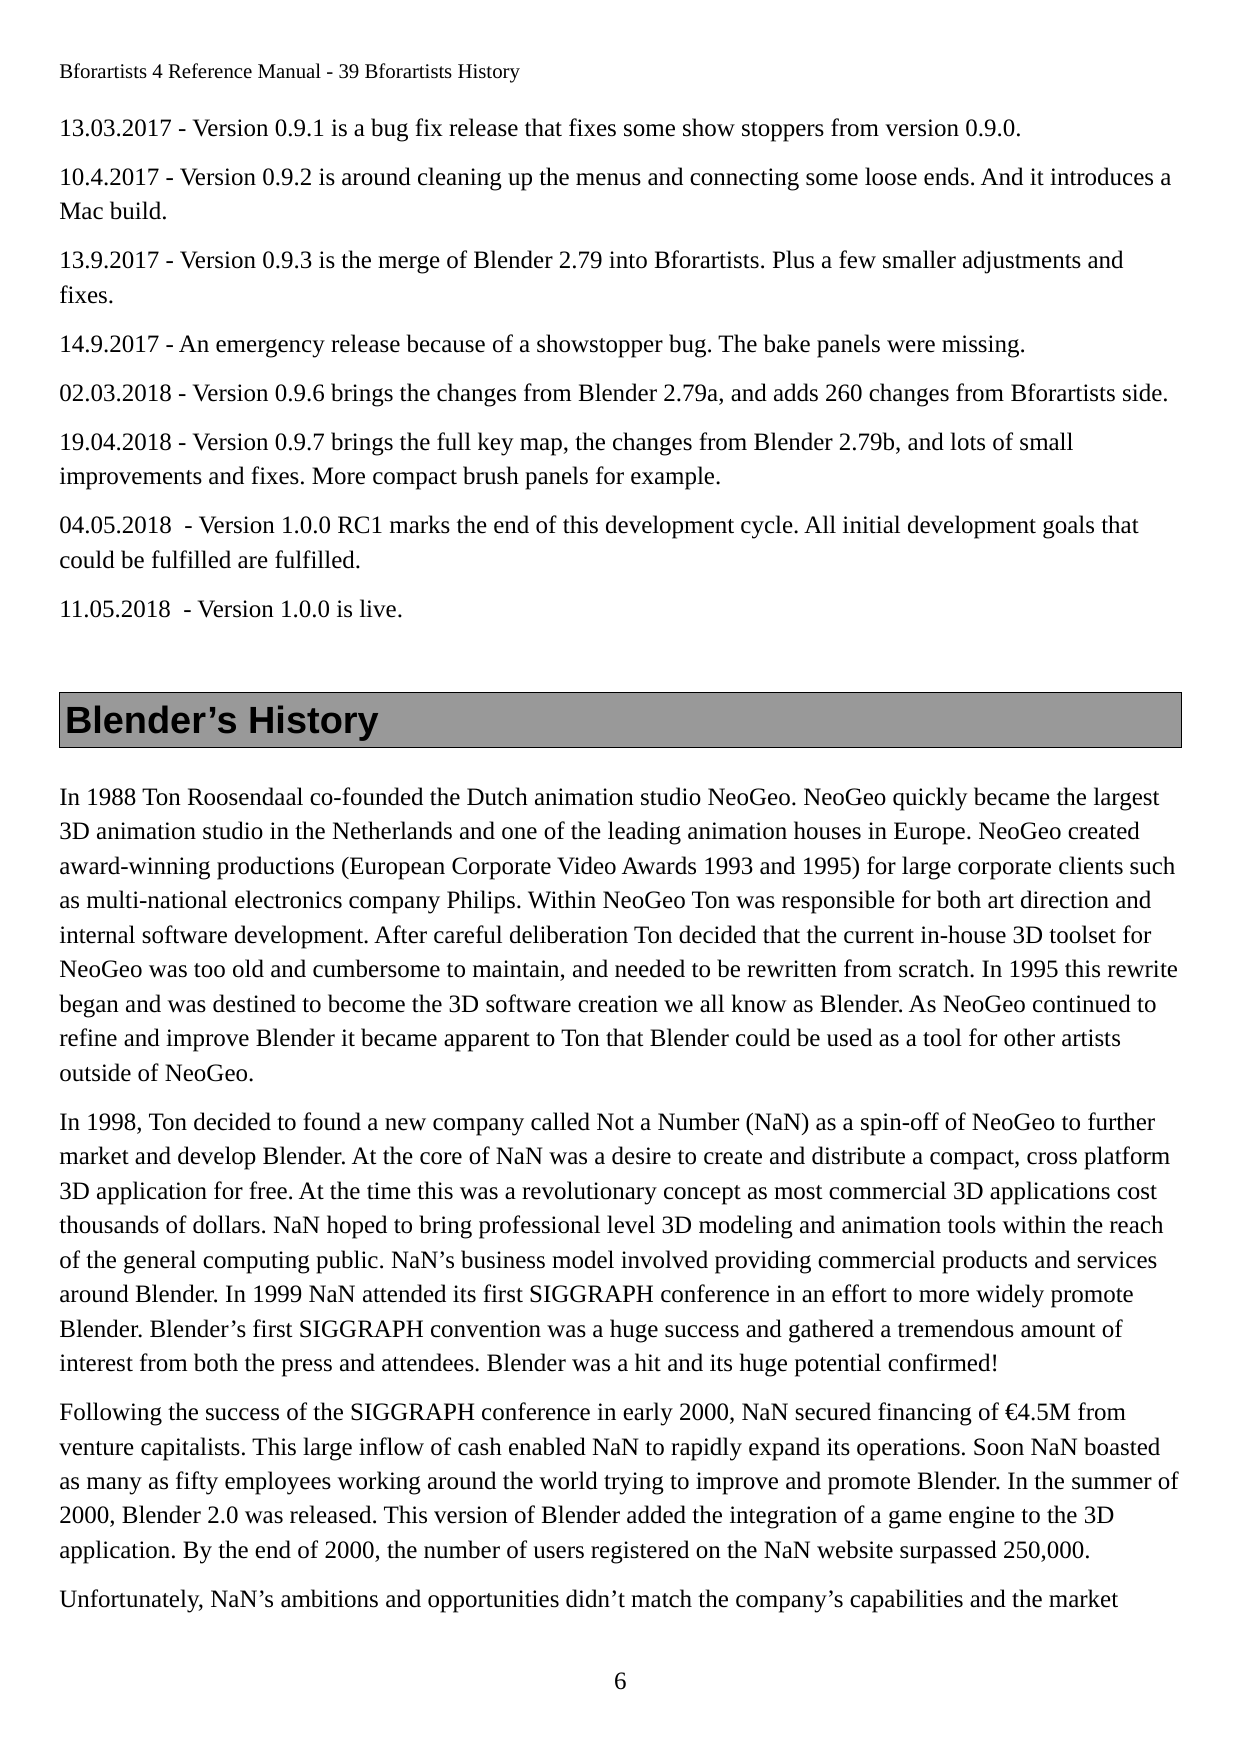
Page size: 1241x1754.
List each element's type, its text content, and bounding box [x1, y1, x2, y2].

text 13.03.2017 - Version 0.9.1 is a bug fix release that fixes some show stoppers from version 0.9.0. [59, 113, 1181, 141]
text 13.9.2017 - Version 0.9.3 is the merge of Blender 2.79 into Bforartists. Plus a few smaller adjustments and fixes. [59, 245, 1181, 308]
text 04.05.2018 - Version 1.0.0 RC1 marks the end of this development cycle. All initial development goals that could be fulfilled are fulfilled. [59, 510, 1181, 574]
text 10.4.2017 - Version 0.9.2 is around cleaning up the menus and connecting some loose ends. And it introduces a Mac build. [59, 162, 1181, 225]
text Unfortunately, NaN’s ambitions and opportunities didn’t match the company’s capabilities and the market [59, 1584, 1181, 1613]
text 19.04.2018 - Version 0.9.7 brings the full key map, the changes from Blender 2.79b, and lots of small improvements and fixes. More compact brush panels for example. [59, 427, 1181, 490]
text 02.03.2018 - Version 0.9.6 brings the changes from Blender 2.79a, and adds 260 changes from Bforartists side. [59, 378, 1181, 407]
text In 1998, Ton decided to found a new company called Not a Number (NaN) as a spin-off of NeoGeo to further market and develop Blender. At the core of NaN was a desire to create and distribute a compact, cross platform 3D application for free. At the time this was a revolutionary concept as most commercial 3D applications cost thousands of dollars. NaN hoped to bring professional level 3D modeling and animation tools within the reach of the general computing public. NaN’s business model involved providing commercial products and services around Blender. In 1999 NaN attended its first SIGGRAPH conference in an effort to more widely promote Blender. Blender’s first SIGGRAPH convention was a huge success and gathered a tremendous amount of interest from both the press and attendees. Blender was a hit and its huge potential confirmed! [59, 1107, 1181, 1377]
text Following the success of the SIGGRAPH conference in early 2000, NaN secured financing of €4.5M from venture capitalists. This large inflow of cash enabled NaN to rapidly expand its operations. Soon NaN boasted as many as fifty employees working around the world trying to improve and promote Blender. In the summer of 2000, Blender 2.0 was released. This version of Blender added the integration of a game engine to the 3D application. By the end of 2000, the number of users registered on the NaN website surpassed 250,000. [59, 1397, 1181, 1564]
text 11.05.2018 - Version 1.0.0 is live. [59, 594, 1181, 623]
text In 1988 Ton Roosendaal co-founded the Dutch animation studio NeoGeo. NeoGeo quickly became the largest 3D animation studio in the Netherlands and one of the leading animation houses in Europe. NeoGeo created award-winning productions (European Corporate Video Awards 1993 and 1995) for large corporate clients such as multi-national electronics company Philips. Within NeoGeo Ton was responsible for both art direction and internal software development. After careful deliberation Ton decided that the current in-house 3D toolset for NeoGeo was too old and cumbersome to maintain, and needed to be rewritten from scratch. In 1995 this rewrite began and was destined to become the 3D software creation we all know as Blender. As NeoGeo continued to refine and improve Blender it became apparent to Ton that Blender could be used as a tool for other artists outside of NeoGeo. [59, 748, 1181, 1086]
table_header Blender’s History [60, 693, 1181, 747]
text 14.9.2017 - An emergency release because of a showstopper bug. The bake panels were missing. [59, 329, 1181, 357]
